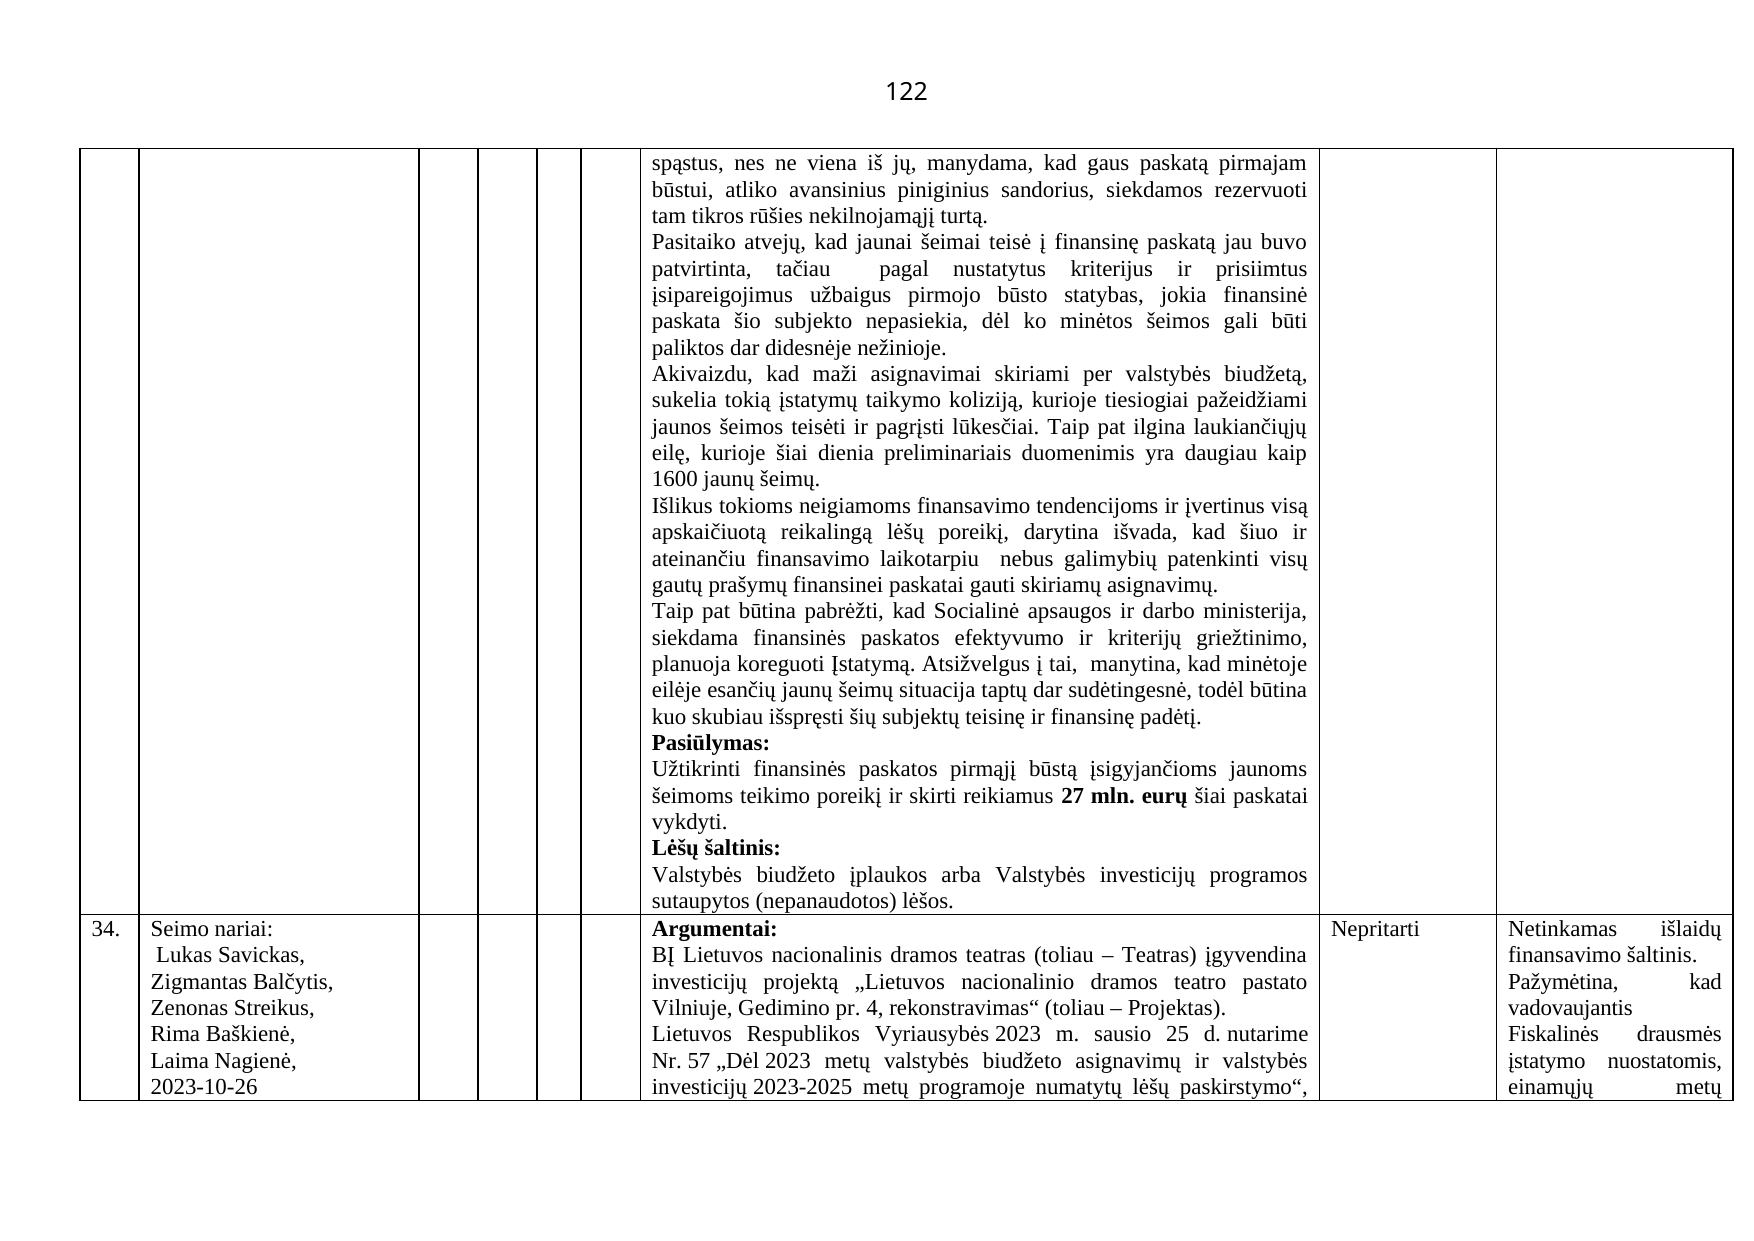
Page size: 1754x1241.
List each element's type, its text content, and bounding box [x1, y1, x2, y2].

table_cell [582, 915, 640, 1099]
table_cell [1320, 149, 1496, 913]
table_cell 34. [81, 915, 138, 1099]
table_cell [420, 149, 477, 913]
table_cell [479, 149, 536, 913]
table_cell [538, 915, 580, 1099]
table_cell [538, 149, 580, 913]
table_cell [479, 915, 536, 1099]
table_cell [582, 149, 640, 913]
table_cell [1497, 149, 1732, 913]
table_cell Argumentai: BĮ Lietuvos nacionalinis dramos teatras (toliau – Teatras) įgyvendina investicijų projektą „Lietuvos nacionalinio dramos teatro pastato Vilniuje, Gedimino pr. 4, rekonstravimas“ (toliau – Projektas). Lietuvos Respublikos Vyriausybės 2023 m. sausio 25 d. nutarime Nr. 57 „Dėl 2023 metų valstybės biudžeto asignavimų ir valstybės investicijų 2023-2025 metų programoje numatytų lėšų paskirstymo“, [641, 915, 1319, 1099]
table_cell [420, 915, 477, 1099]
table_cell Netinkamas išlaidų finansavimo šaltinis. Pažymėtina, kad vadovaujantis Fiskalinės drausmės įstatymo nuostatomis, einamųjų metų [1497, 915, 1732, 1099]
table_cell Seimo nariai: Lukas Savickas, Zigmantas Balčytis, Zenonas Streikus, Rima Baškienė, Laima Nagienė, 2023-10-26 [140, 915, 418, 1099]
table_cell [81, 149, 138, 913]
table_cell [140, 149, 418, 913]
table_cell spąstus, nes ne viena iš jų, manydama, kad gaus paskatą pirmajam būstui, atliko avansinius piniginius sandorius, siekdamos rezervuoti tam tikros rūšies nekilnojamąjį turtą. Pasitaiko atvejų, kad jaunai šeimai teisė į finansinę paskatą jau buvo patvirtinta, tačiau pagal nustatytus kriterijus ir prisiimtus įsipareigojimus užbaigus pirmojo būsto statybas, jokia finansinė paskata šio subjekto nepasiekia, dėl ko minėtos šeimos gali būti paliktos dar didesnėje nežinioje. Akivaizdu, kad maži asignavimai skiriami per valstybės biudžetą, sukelia tokią įstatymų taikymo koliziją, kurioje tiesiogiai pažeidžiami jaunos šeimos teisėti ir pagrįsti lūkesčiai. Taip pat ilgina laukiančiųjų eilę, kurioje šiai dienia preliminariais duomenimis yra daugiau kaip 1600 jaunų šeimų. Išlikus tokioms neigiamoms finansavimo tendencijoms ir įvertinus visą apskaičiuotą reikalingą lėšų poreikį, darytina išvada, kad šiuo ir ateinančiu finansavimo laikotarpiu nebus galimybių patenkinti visų gautų prašymų finansinei paskatai gauti skiriamų asignavimų. Taip pat būtina pabrėžti, kad Socialinė apsaugos ir darbo ministerija, siekdama finansinės paskatos efektyvumo ir kriterijų griežtinimo, planuoja koreguoti Įstatymą. Atsižvelgus į tai, manytina, kad minėtoje eilėje esančių jaunų šeimų situacija taptų dar sudėtingesnė, todėl būtina kuo skubiau išspręsti šių subjektų teisinę ir finansinę padėtį. Pasiūlymas: Užtikrinti finansinės paskatos pirmąjį būstą įsigyjančioms jaunoms šeimoms teikimo poreikį ir skirti reikiamus 27 mln. eurų šiai paskatai vykdyti. Lėšų šaltinis: Valstybės biudžeto įplaukos arba Valstybės investicijų programos sutaupytos (nepanaudotos) lėšos. [641, 149, 1319, 913]
table_cell Nepritarti [1320, 915, 1496, 1099]
